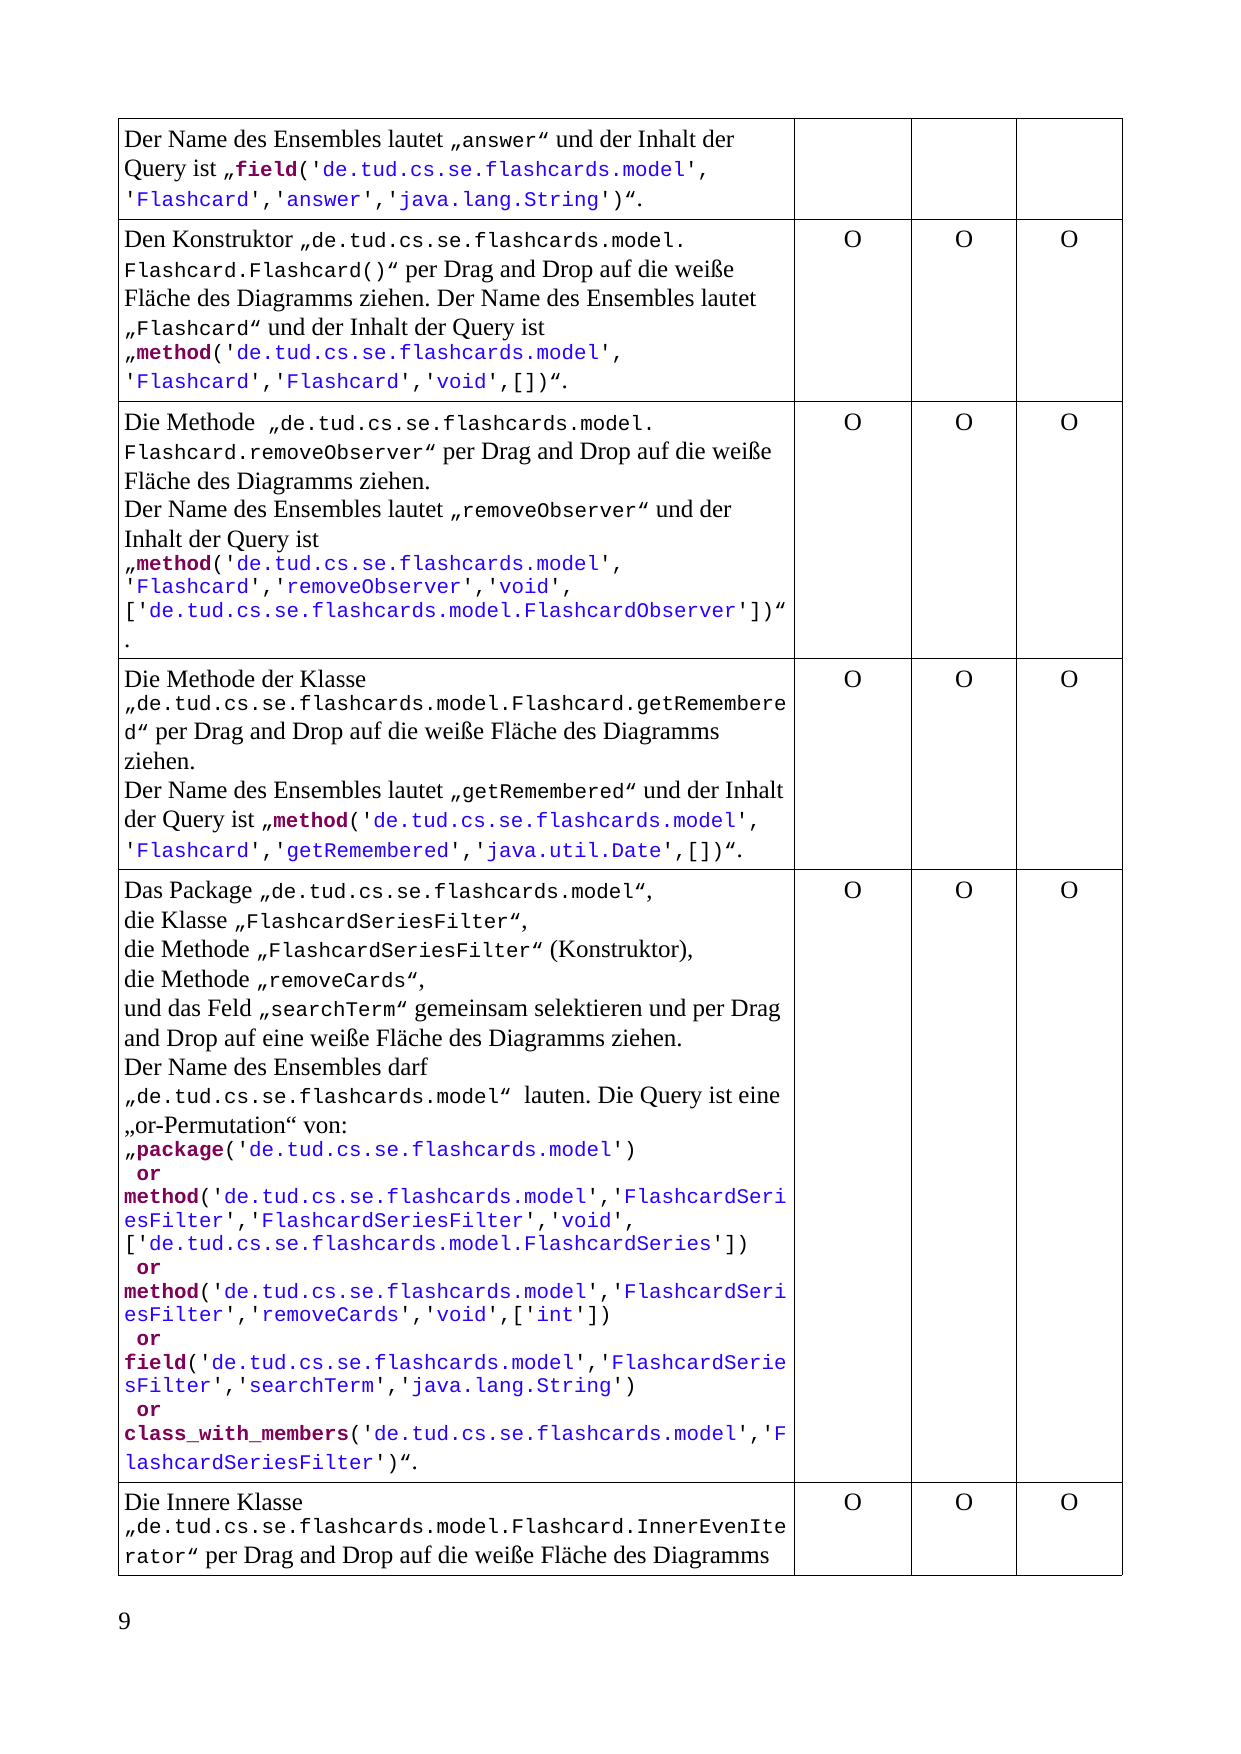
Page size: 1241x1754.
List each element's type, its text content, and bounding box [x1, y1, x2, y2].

table_cell O [912, 1483, 1016, 1575]
table_cell O [912, 870, 1016, 1482]
table_cell [912, 119, 1016, 218]
table_cell O [795, 659, 911, 869]
table_cell O [795, 220, 911, 401]
table_cell Den Konstruktor „de.tud.cs.se.flashcards.model. Flashcard.Flashcard()“ per Drag and Drop auf die weiße Fläche des Diagramms ziehen. Der Name des Ensembles lautet „Flashcard“ und der Inhalt der Query ist „method('de.tud.cs.se.flashcards.model', 'Flashcard','Flashcard','void',[])“. [119, 220, 794, 401]
table_cell O [795, 870, 911, 1482]
table_cell Die Methode der Klasse „de.tud.cs.se.flashcards.model.Flashcard.getRemembered“ per Drag and Drop auf die weiße Fläche des Diagramms ziehen. Der Name des Ensembles lautet „getRemembered“ und der Inhalt der Query ist „method('de.tud.cs.se.flashcards.model', 'Flashcard','getRemembered','java.util.Date',[])“. [119, 659, 794, 869]
table_cell O [1017, 1483, 1122, 1575]
table_cell O [912, 220, 1016, 401]
table_cell [1017, 119, 1122, 218]
table_cell O [795, 1483, 911, 1575]
table_cell O [795, 402, 911, 658]
table_cell O [1017, 870, 1122, 1482]
table_cell O [1017, 659, 1122, 869]
table_cell O [1017, 402, 1122, 658]
table_cell O [912, 659, 1016, 869]
table_cell Die Innere Klasse „de.tud.cs.se.flashcards.model.Flashcard.InnerEvenIterator“ per Drag and Drop auf die weiße Fläche des Diagramms [119, 1483, 794, 1575]
table_cell O [1017, 220, 1122, 401]
table_cell Das Package „de.tud.cs.se.flashcards.model“, die Klasse „FlashcardSeriesFilter“, die Methode „FlashcardSeriesFilter“ (Konstruktor), die Methode „removeCards“, und das Feld „searchTerm“ gemeinsam selektieren und per Drag and Drop auf eine weiße Fläche des Diagramms ziehen. Der Name des Ensembles darf „de.tud.cs.se.flashcards.model“ lauten. Die Query ist eine „or-Permutation“ von: „package('de.tud.cs.se.flashcards.model') or method('de.tud.cs.se.flashcards.model','FlashcardSeriesFilter','FlashcardSeriesFilter','void',['de.tud.cs.se.flashcards.model.FlashcardSeries']) or method('de.tud.cs.se.flashcards.model','FlashcardSeriesFilter','removeCards','void',['int']) or field('de.tud.cs.se.flashcards.model','FlashcardSeriesFilter','searchTerm','java.lang.String') or class_with_members('de.tud.cs.se.flashcards.model','FlashcardSeriesFilter')“. [119, 870, 794, 1482]
table_cell Der Name des Ensembles lautet „answer“ und der Inhalt der Query ist „field('de.tud.cs.se.flashcards.model', 'Flashcard','answer','java.lang.String')“. [119, 119, 794, 218]
table_cell Die Methode „de.tud.cs.se.flashcards.model. Flashcard.removeObserver“ per Drag and Drop auf die weiße Fläche des Diagramms ziehen. Der Name des Ensembles lautet „removeObserver“ und der Inhalt der Query ist „method('de.tud.cs.se.flashcards.model', 'Flashcard','removeObserver','void',['de.tud.cs.se.flashcards.model.FlashcardObserver'])“. [119, 402, 794, 658]
table_cell O [912, 402, 1016, 658]
table_cell [795, 119, 911, 218]
